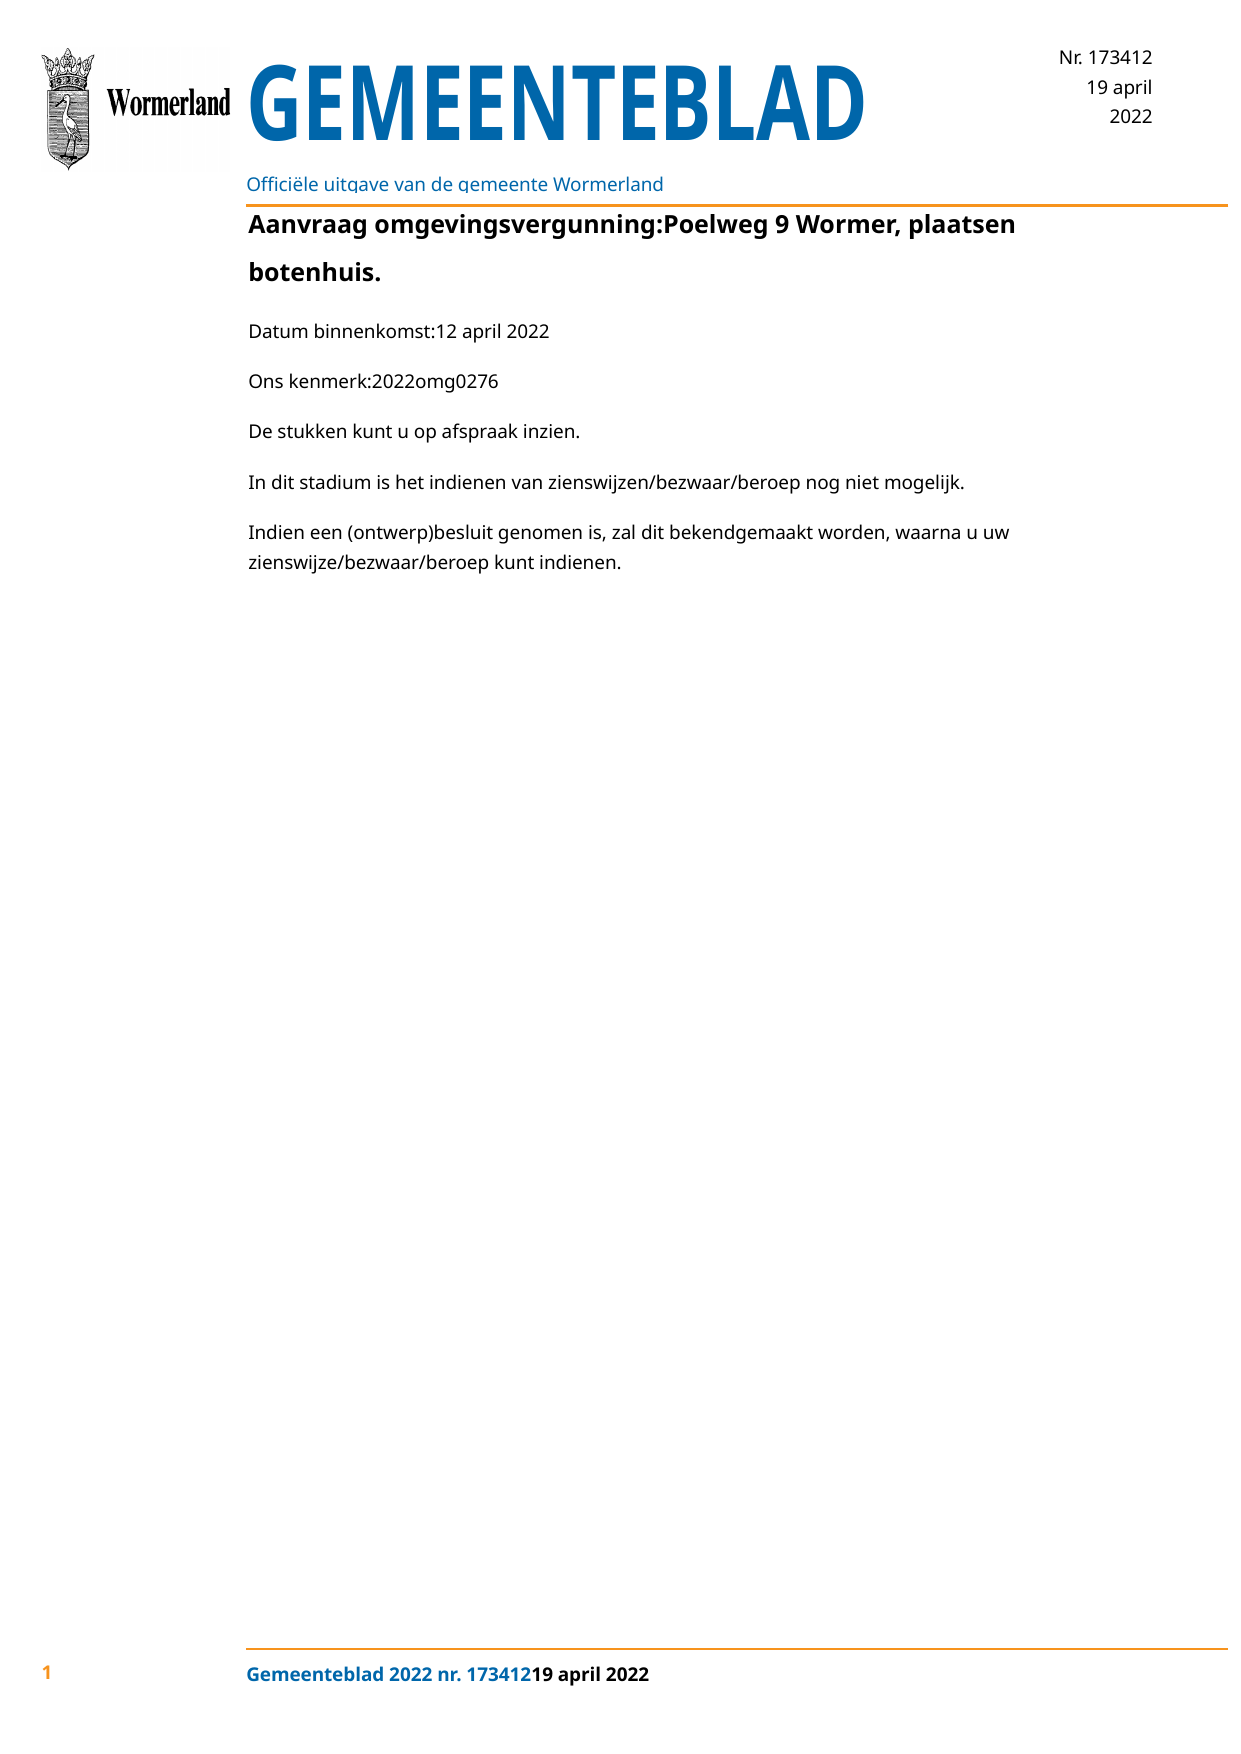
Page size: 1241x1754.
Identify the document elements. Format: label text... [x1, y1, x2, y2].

text Aanvraag omgevingsvergunning:Poelweg 9 Wormer, plaatsen botenhuis. [248, 207, 1152, 288]
text De stukken kunt u op afspraak inzien. [248, 419, 1152, 444]
picture [41, 47, 231, 172]
text Indien een (ontwerp)besluit genomen is, zal dit bekendgemaakt worden, waarna u uw zienswijze/bezwaar/beroep kunt indienen. [248, 519, 1152, 575]
text Ons kenmerk:2022omg0276 [248, 368, 1152, 394]
text In dit stadium is het indienen van zienswijzen/bezwaar/beroep nog niet mogelijk. [248, 469, 1152, 495]
text Datum binnenkomst:12 april 2022 [248, 318, 1152, 344]
